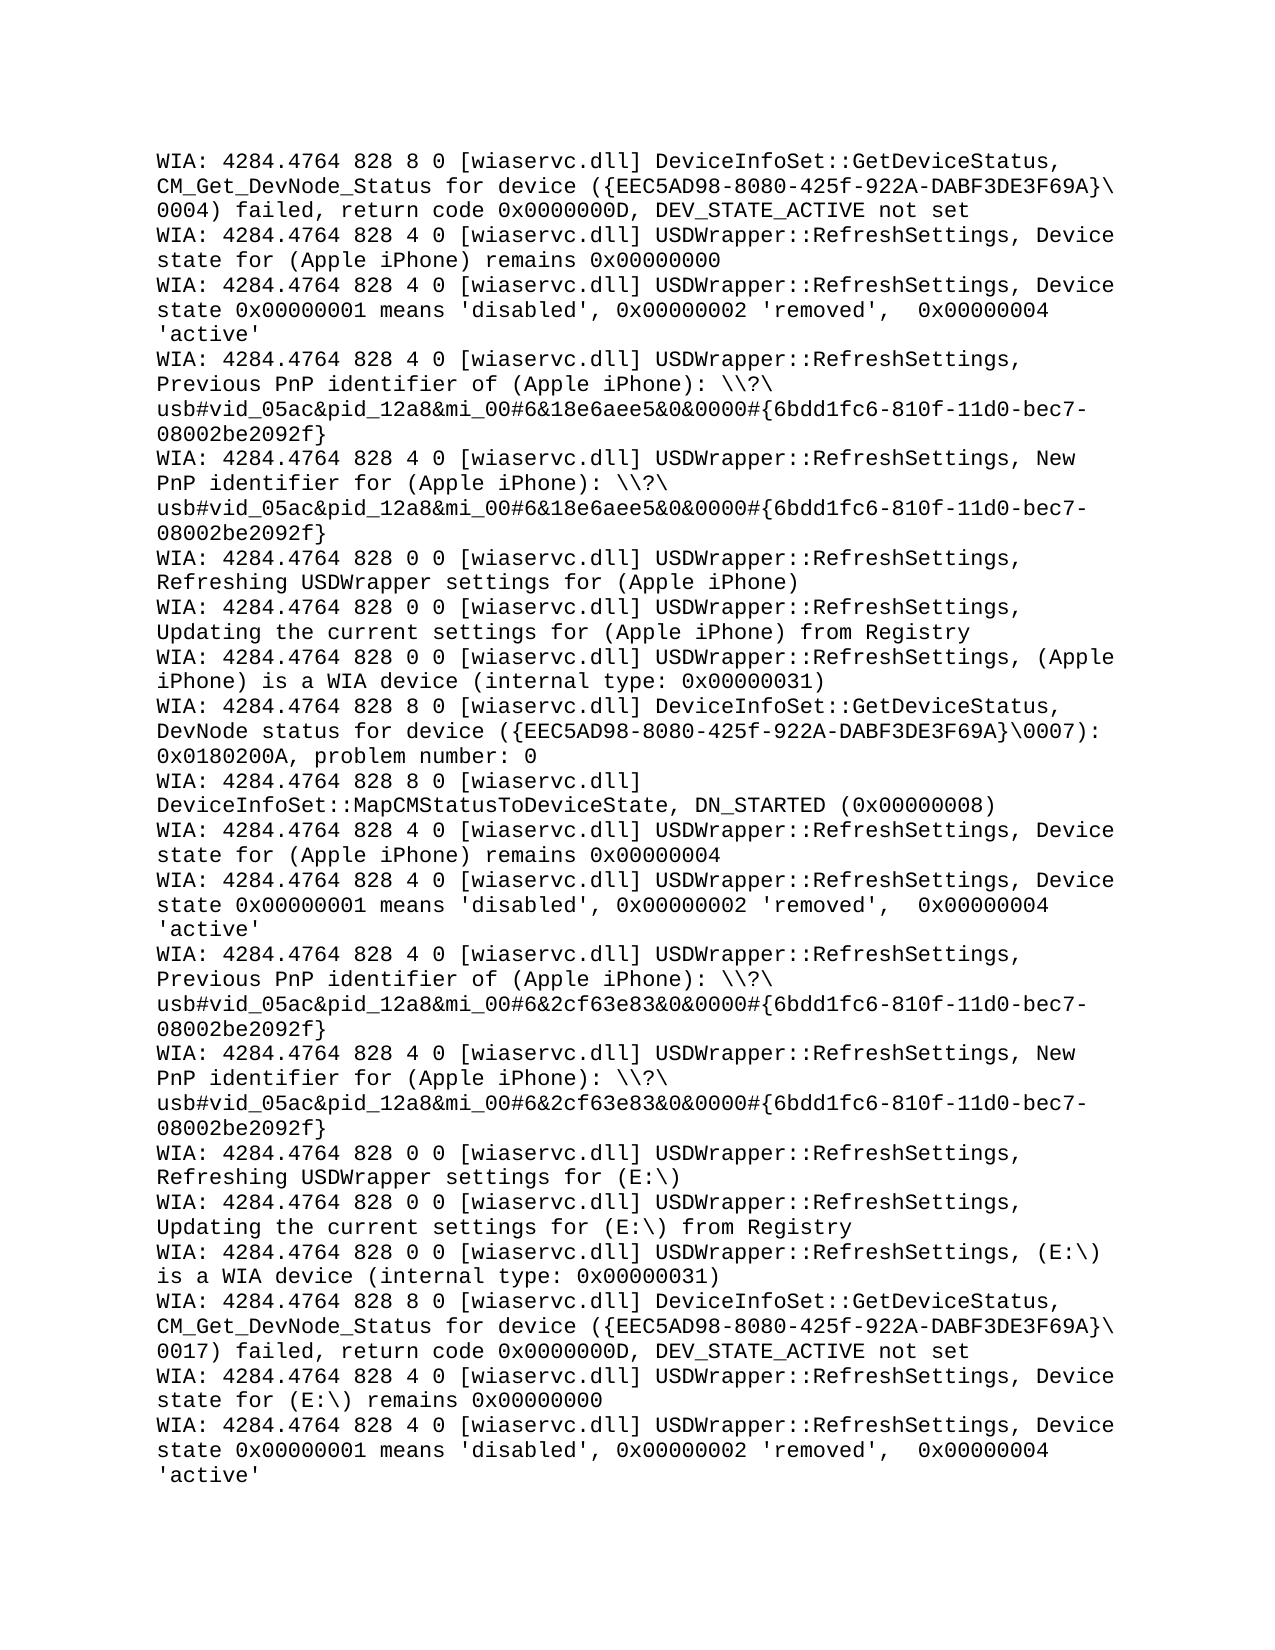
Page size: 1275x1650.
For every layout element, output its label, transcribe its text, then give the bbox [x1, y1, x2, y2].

text WIA: 4284.4764 828 4 0 [wiaservc.dll] USDWrapper::RefreshSettings, New PnP identifier for (Apple iPhone): \\?\usb#vid_05ac&pid_12a8&mi_00#6&18e6aee5&0&0000#{6bdd1fc6-810f-11d0-bec7-08002be2092f} [156, 447, 1118, 547]
text WIA: 4284.4764 828 4 0 [wiaservc.dll] USDWrapper::RefreshSettings, Previous PnP identifier of (Apple iPhone): \\?\usb#vid_05ac&pid_12a8&mi_00#6&2cf63e83&0&0000#{6bdd1fc6-810f-11d0-bec7-08002be2092f} [156, 943, 1118, 1042]
text WIA: 4284.4764 828 4 0 [wiaservc.dll] USDWrapper::RefreshSettings, Device state for (Apple iPhone) remains 0x00000000 [156, 224, 1118, 274]
text WIA: 4284.4764 828 4 0 [wiaservc.dll] USDWrapper::RefreshSettings, Device state 0x00000001 means 'disabled', 0x00000002 'removed', 0x00000004 'active' [156, 869, 1118, 943]
text WIA: 4284.4764 828 4 0 [wiaservc.dll] USDWrapper::RefreshSettings, Device state for (Apple iPhone) remains 0x00000004 [156, 819, 1118, 869]
text WIA: 4284.4764 828 8 0 [wiaservc.dll] DeviceInfoSet::GetDeviceStatus, CM_Get_DevNode_Status for device ({EEC5AD98-8080-425f-922A-DABF3DE3F69A}\0004) failed, return code 0x0000000D, DEV_STATE_ACTIVE not set [156, 150, 1118, 224]
text WIA: 4284.4764 828 0 0 [wiaservc.dll] USDWrapper::RefreshSettings, Refreshing USDWrapper settings for (E:\) [156, 1142, 1118, 1191]
text WIA: 4284.4764 828 8 0 [wiaservc.dll] DeviceInfoSet::GetDeviceStatus, CM_Get_DevNode_Status for device ({EEC5AD98-8080-425f-922A-DABF3DE3F69A}\0017) failed, return code 0x0000000D, DEV_STATE_ACTIVE not set [156, 1290, 1118, 1365]
text WIA: 4284.4764 828 4 0 [wiaservc.dll] USDWrapper::RefreshSettings, Previous PnP identifier of (Apple iPhone): \\?\usb#vid_05ac&pid_12a8&mi_00#6&18e6aee5&0&0000#{6bdd1fc6-810f-11d0-bec7-08002be2092f} [156, 348, 1118, 447]
text WIA: 4284.4764 828 4 0 [wiaservc.dll] USDWrapper::RefreshSettings, New PnP identifier for (Apple iPhone): \\?\usb#vid_05ac&pid_12a8&mi_00#6&2cf63e83&0&0000#{6bdd1fc6-810f-11d0-bec7-08002be2092f} [156, 1042, 1118, 1142]
text WIA: 4284.4764 828 0 0 [wiaservc.dll] USDWrapper::RefreshSettings, (E:\) is a WIA device (internal type: 0x00000031) [156, 1241, 1118, 1290]
text WIA: 4284.4764 828 8 0 [wiaservc.dll] DeviceInfoSet::MapCMStatusToDeviceState, DN_STARTED (0x00000008) [156, 770, 1118, 819]
text WIA: 4284.4764 828 0 0 [wiaservc.dll] USDWrapper::RefreshSettings, Updating the current settings for (E:\) from Registry [156, 1191, 1118, 1241]
text WIA: 4284.4764 828 4 0 [wiaservc.dll] USDWrapper::RefreshSettings, Device state 0x00000001 means 'disabled', 0x00000002 'removed', 0x00000004 'active' [156, 1414, 1118, 1489]
text WIA: 4284.4764 828 4 0 [wiaservc.dll] USDWrapper::RefreshSettings, Device state 0x00000001 means 'disabled', 0x00000002 'removed', 0x00000004 'active' [156, 274, 1118, 348]
text WIA: 4284.4764 828 0 0 [wiaservc.dll] USDWrapper::RefreshSettings, Refreshing USDWrapper settings for (Apple iPhone) [156, 547, 1118, 596]
text WIA: 4284.4764 828 0 0 [wiaservc.dll] USDWrapper::RefreshSettings, (Apple iPhone) is a WIA device (internal type: 0x00000031) [156, 646, 1118, 695]
text WIA: 4284.4764 828 4 0 [wiaservc.dll] USDWrapper::RefreshSettings, Device state for (E:\) remains 0x00000000 [156, 1365, 1118, 1414]
text WIA: 4284.4764 828 0 0 [wiaservc.dll] USDWrapper::RefreshSettings, Updating the current settings for (Apple iPhone) from Registry [156, 596, 1118, 646]
text WIA: 4284.4764 828 8 0 [wiaservc.dll] DeviceInfoSet::GetDeviceStatus, DevNode status for device ({EEC5AD98-8080-425f-922A-DABF3DE3F69A}\0007): 0x0180200A, problem number: 0 [156, 695, 1118, 770]
